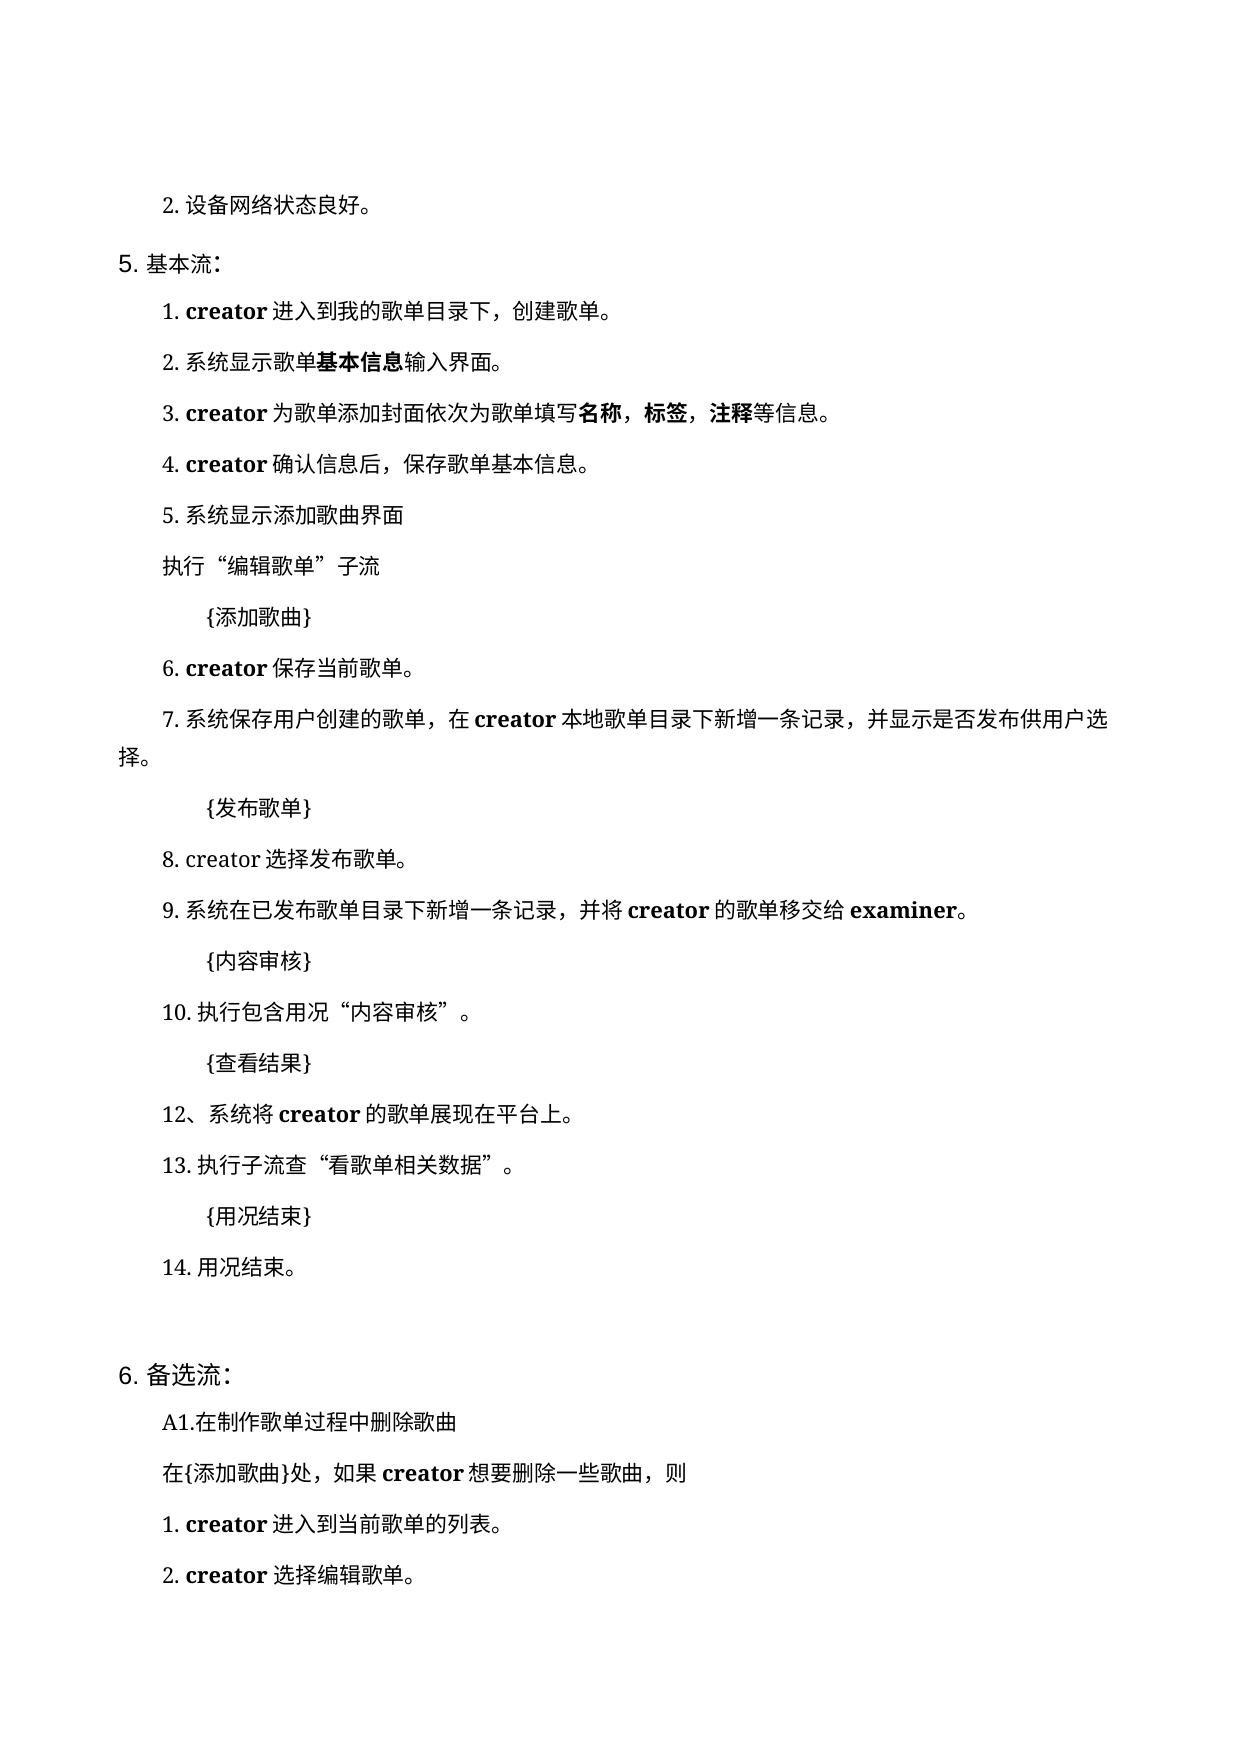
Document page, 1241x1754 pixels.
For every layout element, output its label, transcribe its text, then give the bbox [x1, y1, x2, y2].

text A1.在制作歌单过程中删除歌曲 [118, 1405, 1122, 1437]
subtitle 基本流： [118, 244, 1122, 280]
text 2. 系统显示歌单基本信息输入界面。 [118, 345, 1122, 377]
text 5. 系统显示添加歌曲界面 [118, 498, 1122, 530]
text 3. creator为歌单添加封面依次为歌单填写名称，标签，注释等信息。 [118, 396, 1122, 428]
text 14. 用况结束。 [118, 1250, 1122, 1282]
text {添加歌曲} [118, 600, 1122, 632]
text 6. creator保存当前歌单。 [118, 651, 1122, 683]
text 在{添加歌曲}处，如果creator想要删除一些歌曲，则 [118, 1456, 1122, 1488]
text 12、系统将creator的歌单展现在平台上。 [118, 1097, 1122, 1129]
text 2. 设备网络状态良好。 [118, 188, 1122, 219]
text {查看结果} [118, 1046, 1122, 1078]
text 2. creator 选择编辑歌单。 [118, 1558, 1122, 1590]
text {发布歌单} [118, 791, 1122, 823]
text 8. creator选择发布歌单。 [118, 842, 1122, 874]
text 执行“编辑歌单”子流 [118, 549, 1122, 581]
text 1. creator进入到当前歌单的列表。 [118, 1507, 1122, 1539]
text 9. 系统在已发布歌单目录下新增一条记录，并将creator的歌单移交给examiner。 [118, 893, 1122, 925]
text {用况结束} [118, 1199, 1122, 1231]
text 10. 执行包含用况“内容审核”。 [118, 995, 1122, 1027]
text 13. 执行子流查“看歌单相关数据”。 [118, 1148, 1122, 1180]
subtitle 备选流： [118, 1355, 1122, 1391]
text 7. 系统保存用户创建的歌单，在creator本地歌单目录下新增一条记录，并显示是否发布供用户选择。 [118, 702, 1122, 772]
text {内容审核} [118, 944, 1122, 976]
text 4. creator确认信息后，保存歌单基本信息。 [118, 447, 1122, 479]
text 1. creator进入到我的歌单目录下，创建歌单。 [118, 294, 1122, 326]
